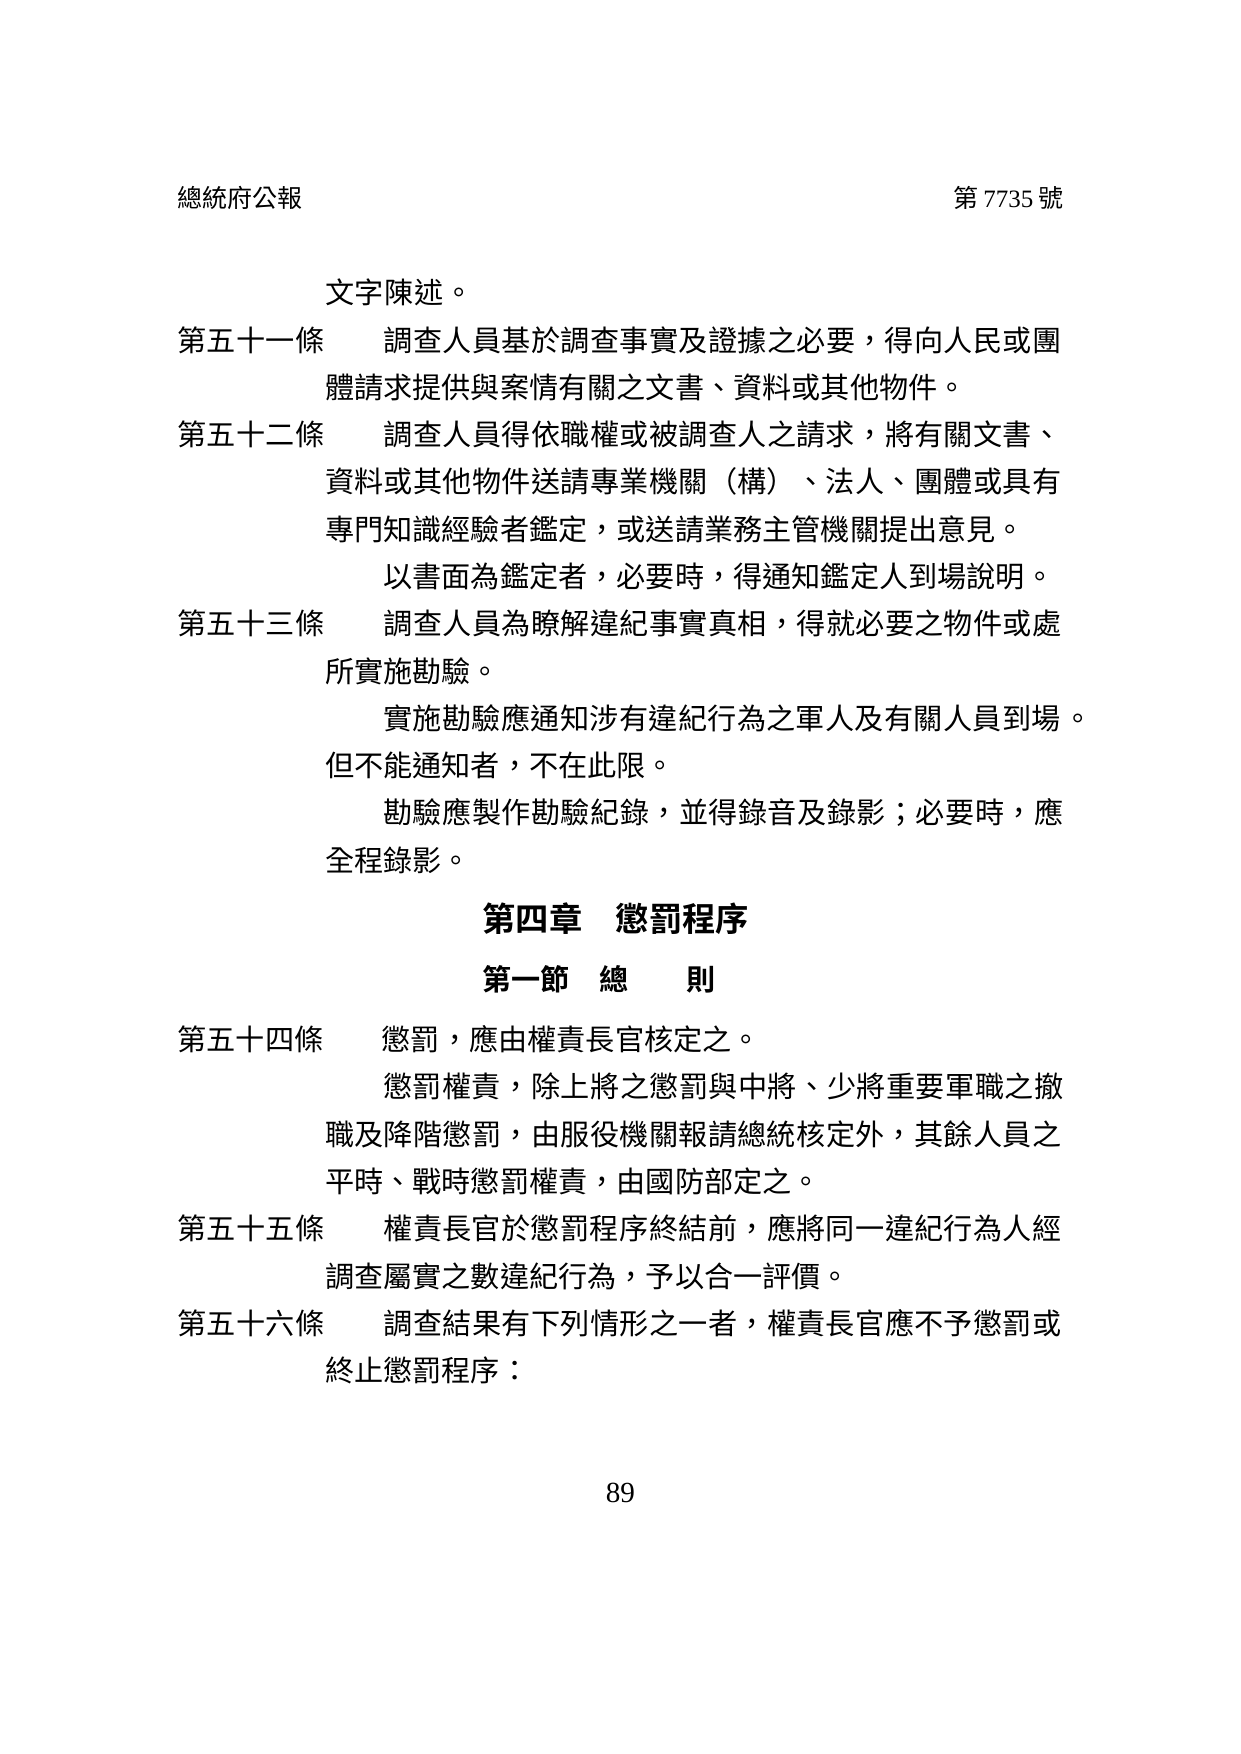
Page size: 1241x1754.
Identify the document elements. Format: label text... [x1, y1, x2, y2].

text 第五十二條 調查人員得依職權或被調查人之請求，將有關文書、資料或其他物件送請專業機關（構）、法人、團體或具有專門知識經驗者鑑定，或送請業務主管機關提出意見。 [177, 408, 1063, 549]
text 第五十四條 懲罰，應由權責長官核定之。 [177, 1013, 1063, 1060]
text 第五十六條 調查結果有下列情形之一者，權責長官應不予懲罰或終止懲罰程序： [177, 1296, 1063, 1391]
text 第五十一條 調查人員基於調查事實及證據之必要，得向人民或團體請求提供與案情有關之文書、資料或其他物件。 [177, 313, 1063, 408]
text 懲罰權責，除上將之懲罰與中將、少將重要軍職之撤職及降階懲罰，由服役機關報請總統核定外，其餘人員之平時、戰時懲罰權責，由國防部定之。 [325, 1060, 1063, 1202]
text 文字陳述。 [325, 266, 1063, 313]
text 實施勘驗應通知涉有違紀行為之軍人及有關人員到場。但不能通知者，不在此限。 [325, 691, 1063, 786]
text 第一節 總 則 [482, 953, 1063, 1000]
text 第四章 懲罰程序 [482, 893, 1063, 940]
text 第五十三條 調查人員為瞭解違紀事實真相，得就必要之物件或處所實施勘驗。 [177, 597, 1063, 691]
text 勘驗應製作勘驗紀錄，並得錄音及錄影；必要時，應全程錄影。 [325, 786, 1063, 881]
text 以書面為鑑定者，必要時，得通知鑑定人到場說明。 [325, 549, 1063, 597]
text 第五十五條 權責長官於懲罰程序終結前，應將同一違紀行為人經調查屬實之數違紀行為，予以合一評價。 [177, 1202, 1063, 1296]
